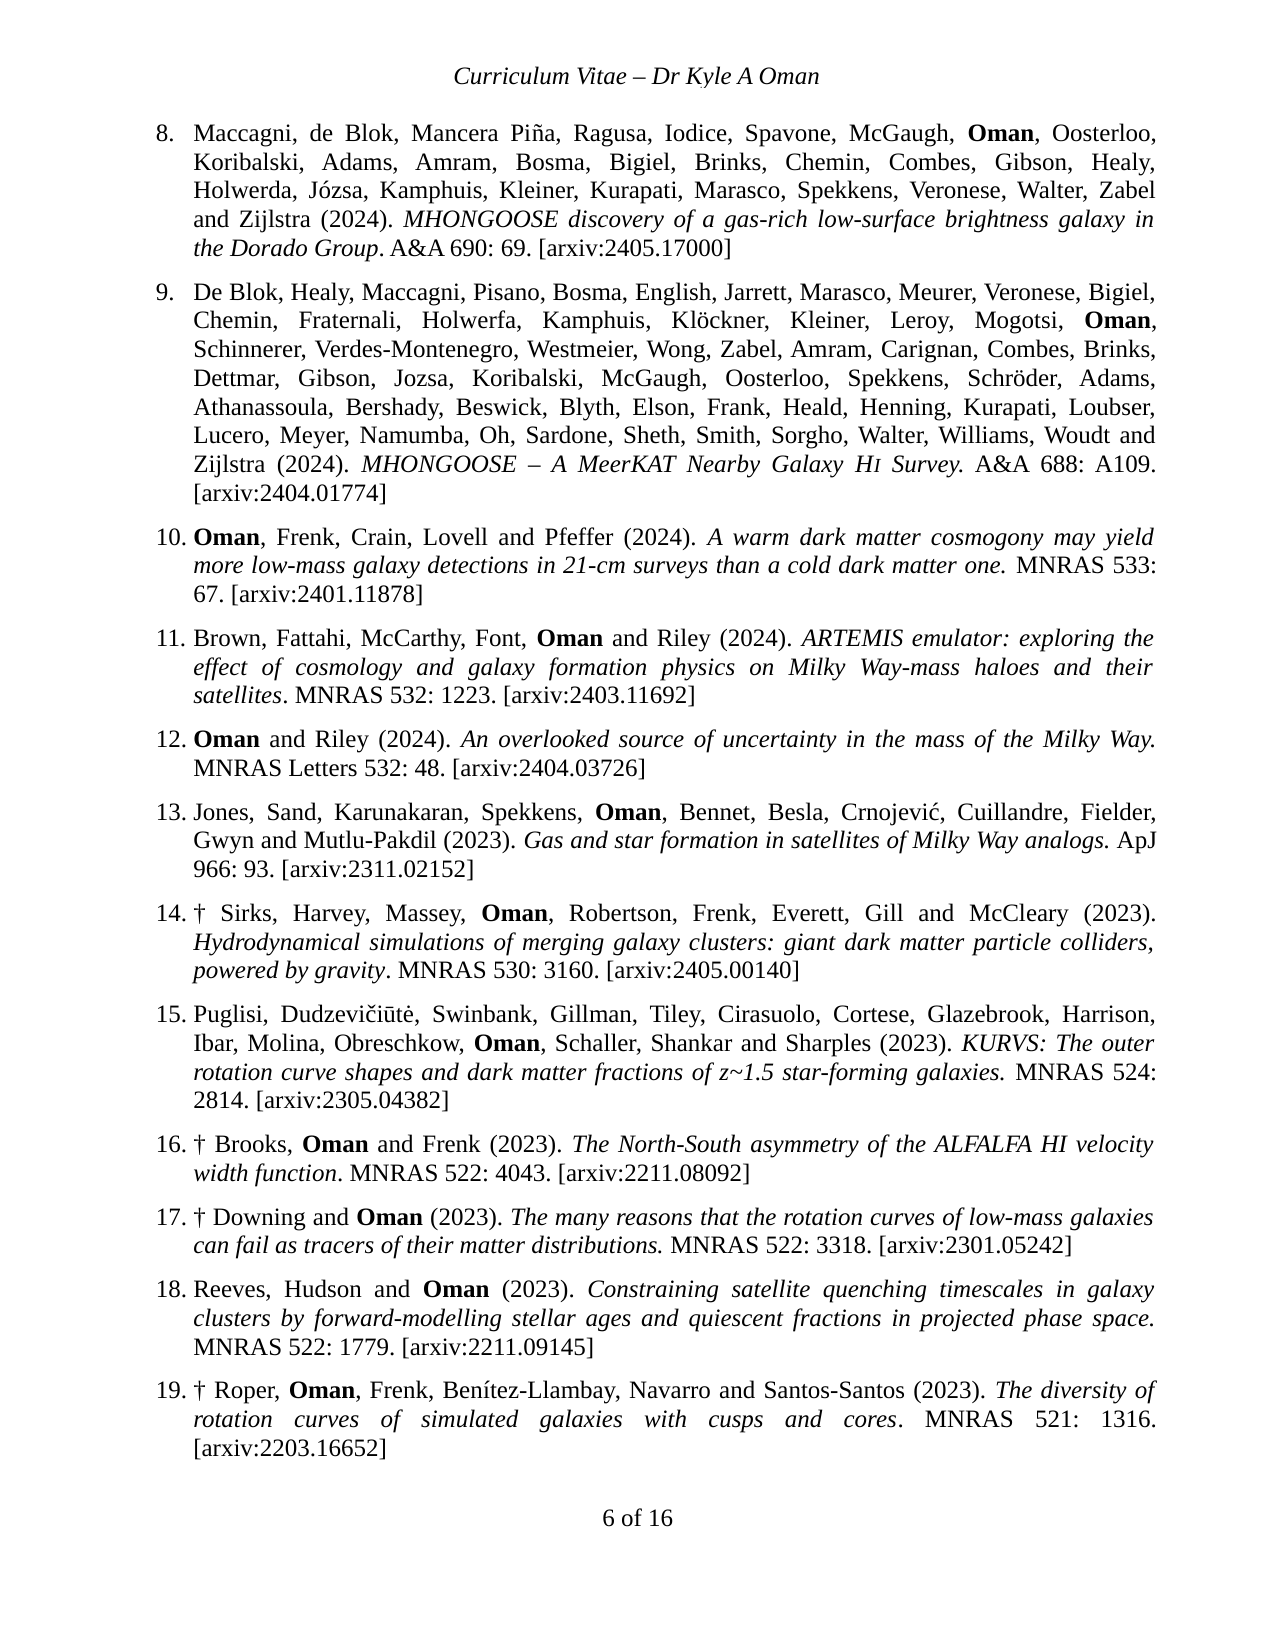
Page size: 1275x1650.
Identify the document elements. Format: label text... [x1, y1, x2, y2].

list Brown, Fattahi, McCarthy, Font, Oman and Riley (2024). ARTEMIS emulator: exploring the effect of cosmology and galaxy formation physics on Milky Way-mass haloes and their satellites. MNRAS 532: 1223. [arxiv:2403.11692] [156, 623, 1157, 709]
list Oman, Frenk, Crain, Lovell and Pfeffer (2024). A warm dark matter cosmogony may yield more low-mass galaxy detections in 21-cm surveys than a cold dark matter one. MNRAS 533: 67. [arxiv:2401.11878] [156, 522, 1157, 608]
list Jones, Sand, Karunakaran, Spekkens, Oman, Bennet, Besla, Crnojević, Cuillandre, Fielder, Gwyn and Mutlu-Pakdil (2023). Gas and star formation in satellites of Milky Way analogs. ApJ 966: 93. [arxiv:2311.02152] [156, 797, 1157, 883]
list † Roper, Oman, Frenk, Benítez-Llambay, Navarro and Santos-Santos (2023). The diversity of rotation curves of simulated galaxies with cusps and cores. MNRAS 521: 1316. [arxiv:2203.16652] [156, 1375, 1157, 1462]
list De Blok, Healy, Maccagni, Pisano, Bosma, English, Jarrett, Marasco, Meurer, Veronese, Bigiel, Chemin, Fraternali, Holwerfa, Kamphuis, Klöckner, Kleiner, Leroy, Mogotsi, Oman, Schinnerer, Verdes-Montenegro, Westmeier, Wong, Zabel, Amram, Carignan, Combes, Brinks, Dettmar, Gibson, Jozsa, Koribalski, McGaugh, Oosterloo, Spekkens, Schröder, Adams, Athanassoula, Bershady, Beswick, Blyth, Elson, Frank, Heald, Henning, Kurapati, Loubser, Lucero, Meyer, Namumba, Oh, Sardone, Sheth, Smith, Sorgho, Walter, Williams, Woudt and Zijlstra (2024). MHONGOOSE – A MeerKAT Nearby Galaxy Hi Survey. A&A 688: A109. [arxiv:2404.01774] [156, 277, 1157, 507]
list Maccagni, de Blok, Mancera Piña, Ragusa, Iodice, Spavone, McGaugh, Oman, Oosterloo, Koribalski, Adams, Amram, Bosma, Bigiel, Brinks, Chemin, Combes, Gibson, Healy, Holwerda, Józsa, Kamphuis, Kleiner, Kurapati, Marasco, Spekkens, Veronese, Walter, Zabel and Zijlstra (2024). MHONGOOSE discovery of a gas-rich low-surface brightness galaxy in the Dorado Group. A&A 690: 69. [arxiv:2405.17000] [156, 118, 1157, 262]
list Puglisi, Dudzevičiūtė, Swinbank, Gillman, Tiley, Cirasuolo, Cortese, Glazebrook, Harrison, Ibar, Molina, Obreschkow, Oman, Schaller, Shankar and Sharples (2023). KURVS: The outer rotation curve shapes and dark matter fractions of z~1.5 star-forming galaxies. MNRAS 524: 2814. [arxiv:2305.04382] [156, 999, 1157, 1114]
list Oman and Riley (2024). An overlooked source of uncertainty in the mass of the Milky Way. MNRAS Letters 532: 48. [arxiv:2404.03726] [156, 724, 1157, 782]
list Reeves, Hudson and Oman (2023). Constraining satellite quenching timescales in galaxy clusters by forward-modelling stellar ages and quiescent fractions in projected phase space. MNRAS 522: 1779. [arxiv:2211.09145] [156, 1274, 1157, 1360]
list † Sirks, Harvey, Massey, Oman, Robertson, Frenk, Everett, Gill and McCleary (2023). Hydrodynamical simulations of merging galaxy clusters: giant dark matter particle colliders, powered by gravity. MNRAS 530: 3160. [arxiv:2405.00140] [156, 898, 1157, 984]
list † Brooks, Oman and Frenk (2023). The North-South asymmetry of the ALFALFA HI velocity width function. MNRAS 522: 4043. [arxiv:2211.08092] [156, 1129, 1157, 1187]
list † Downing and Oman (2023). The many reasons that the rotation curves of low-mass galaxies can fail as tracers of their matter distributions. MNRAS 522: 3318. [arxiv:2301.05242] [156, 1202, 1157, 1259]
